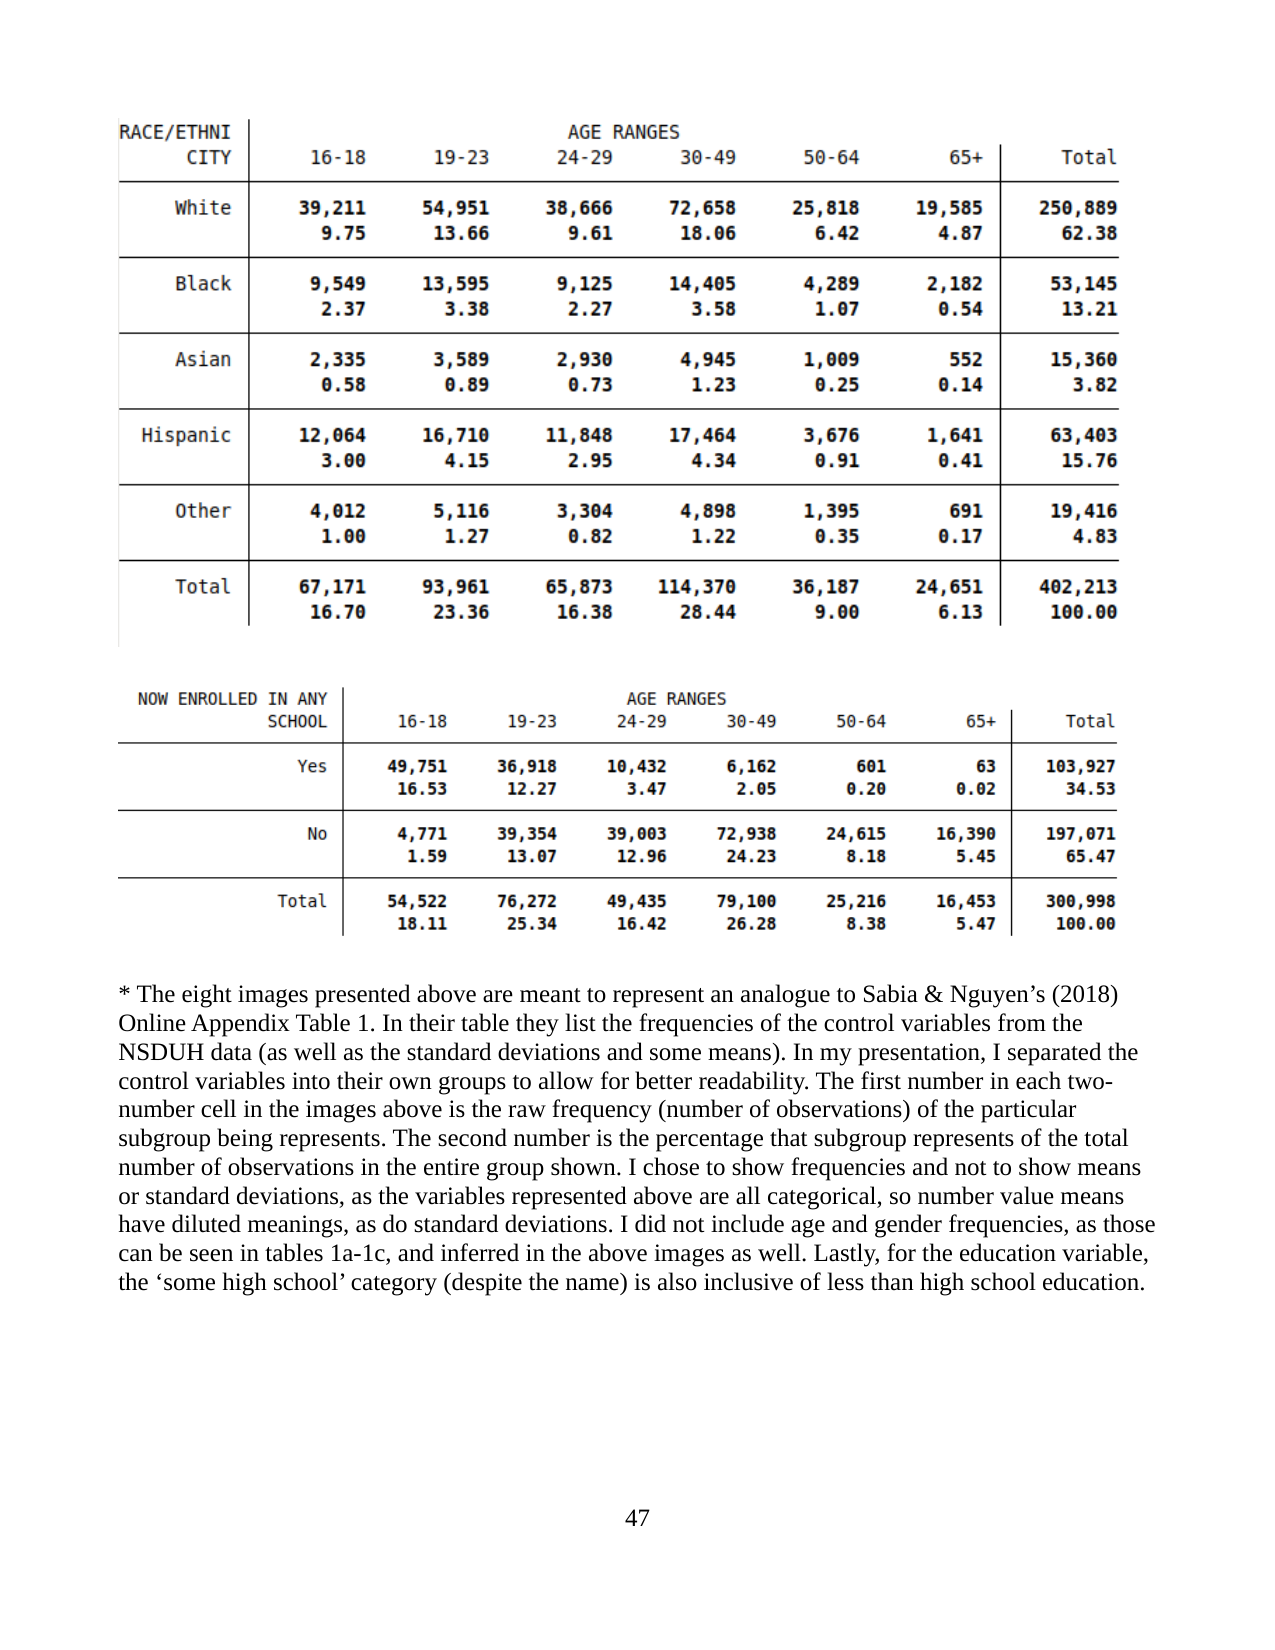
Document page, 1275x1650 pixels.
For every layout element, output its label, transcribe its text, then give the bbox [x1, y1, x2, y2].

text * The eight images presented above are meant to represent an analogue to Sabia & Nguyen’s (2018) Online Appendix Table 1. In their table they list the frequencies of the control variables from the NSDUH data (as well as the standard deviations and some means). In my presentation, I separated the control variables into their own groups to allow for better readability. The first number in each two-number cell in the images above is the raw frequency (number of observations) of the particular subgroup being represents. The second number is the percentage that subgroup represents of the total number of observations in the entire group shown. I chose to show frequencies and not to show means or standard deviations, as the variables represented above are all categorical, so number value means have diluted meanings, as do standard deviations. I did not include age and gender frequencies, as those can be seen in tables 1a-1c, and inferred in the above images as well. Lastly, for the education variable, the ‘some high school’ category (despite the name) is also inclusive of less than high school education. [118, 979, 1157, 1296]
picture [118, 118, 1157, 647]
picture [118, 675, 1157, 951]
